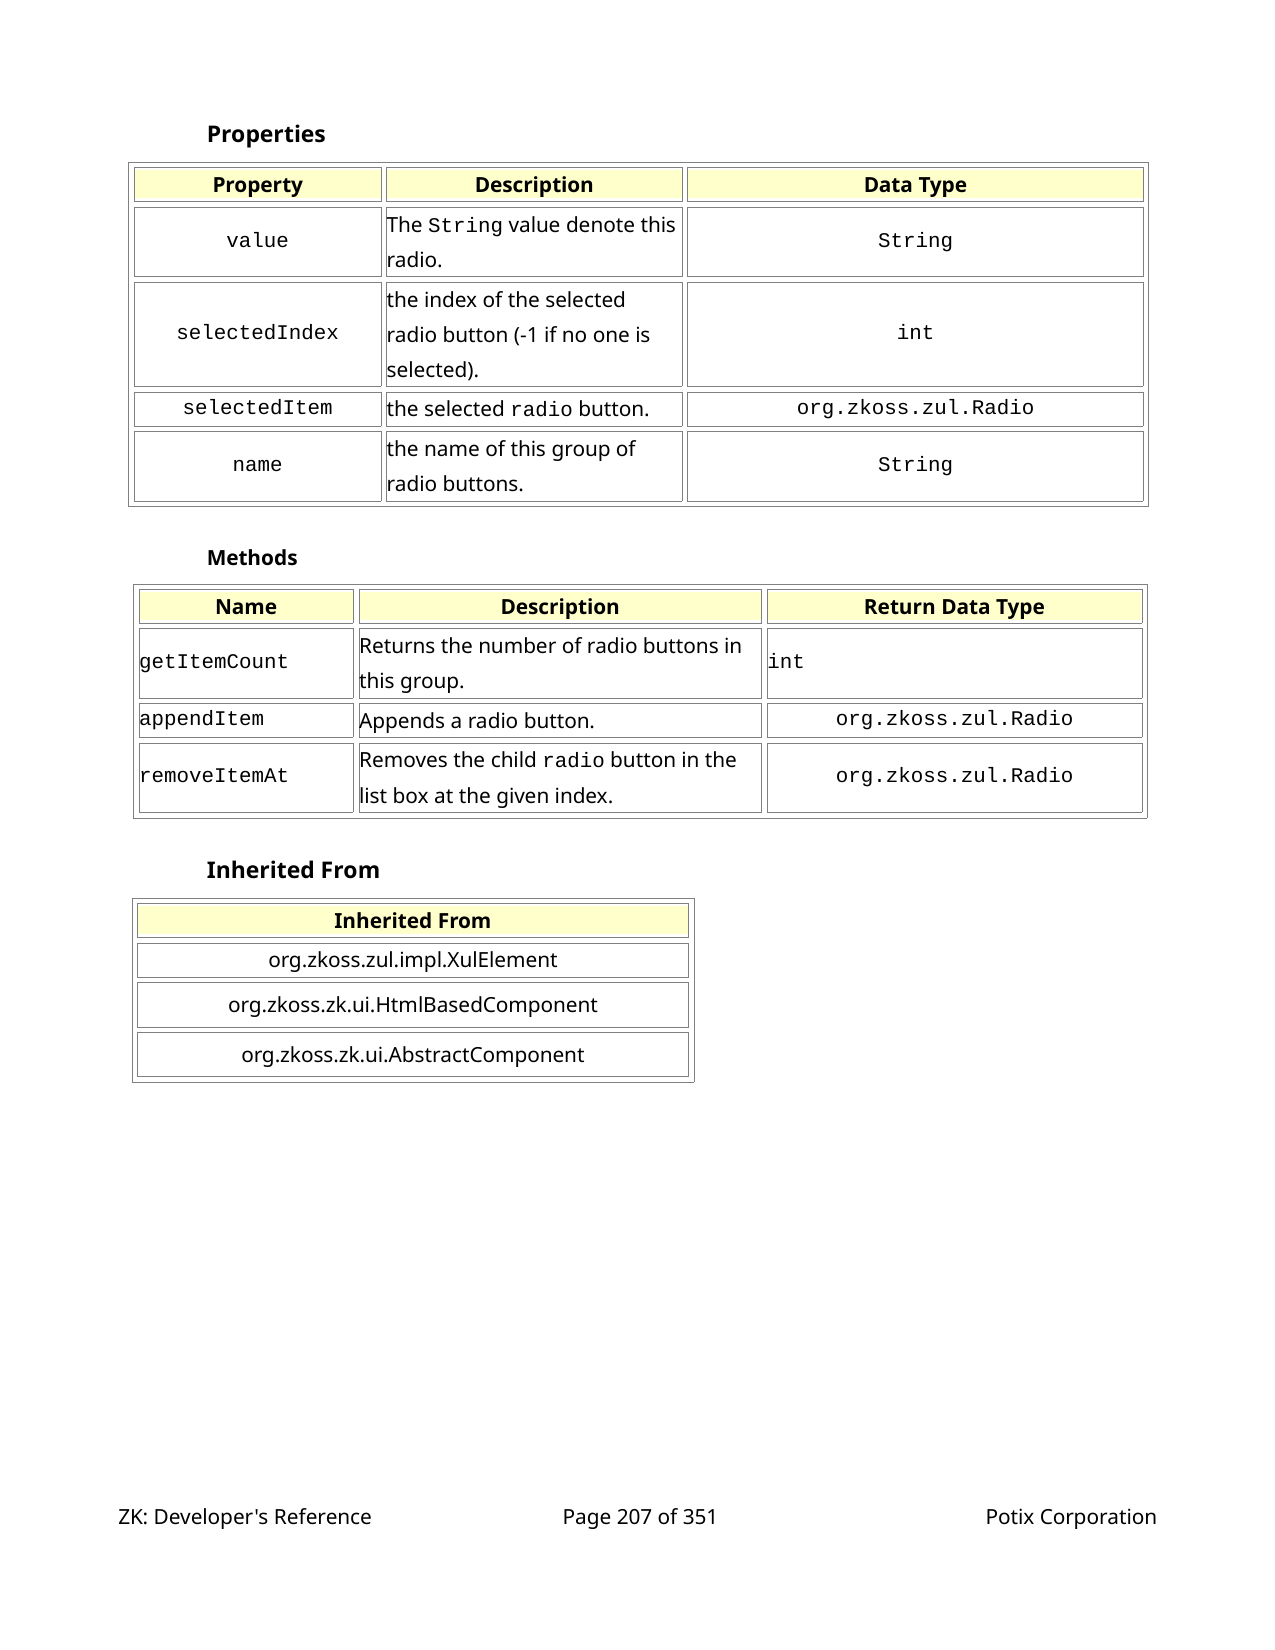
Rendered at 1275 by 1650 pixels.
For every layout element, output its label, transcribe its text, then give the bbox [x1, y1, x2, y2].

table_cell the index of the selected radio button (-1 if no one is selected). [384, 276, 685, 386]
table_cell org.zkoss.zk.ui.HtmlBasedComponent [134, 977, 691, 1027]
table_cell getItemCount [136, 623, 356, 698]
table_cell The String value denote this radio. [384, 201, 685, 276]
table_cell removeItemAt [136, 737, 356, 812]
table_cell Appends a radio button. [356, 698, 764, 737]
table_cell appendItem [136, 698, 356, 737]
table_cell String [685, 201, 1146, 276]
table_header Description [356, 585, 764, 623]
subtitle Properties [207, 118, 1157, 149]
table_cell org.zkoss.zk.ui.AbstractComponent [134, 1027, 691, 1076]
table_header Data Type [685, 163, 1146, 201]
subtitle Methods [207, 543, 1157, 571]
table_cell String [685, 426, 1146, 501]
table_cell the selected radio button. [384, 386, 685, 426]
table_cell org.zkoss.zul.impl.XulElement [134, 937, 691, 977]
table_header Property [131, 163, 383, 201]
subtitle Inherited From [207, 854, 1157, 885]
table_cell org.zkoss.zul.Radio [685, 386, 1146, 426]
table_header Description [384, 163, 685, 201]
table_cell org.zkoss.zul.Radio [764, 698, 1144, 737]
table_cell value [131, 201, 383, 276]
table_cell int [764, 623, 1144, 698]
table_cell name [131, 426, 383, 501]
table_header Name [136, 585, 356, 623]
table_cell org.zkoss.zul.Radio [764, 737, 1144, 812]
table_header Return Data Type [764, 585, 1144, 623]
table_cell selectedItem [131, 386, 383, 426]
table_cell the name of this group of radio buttons. [384, 426, 685, 501]
table_cell int [685, 276, 1146, 386]
table_cell Returns the number of radio buttons in this group. [356, 623, 764, 698]
table_cell selectedIndex [131, 276, 383, 386]
table_cell Removes the child radio button in the list box at the given index. [356, 737, 764, 812]
table_header Inherited From [134, 899, 691, 937]
